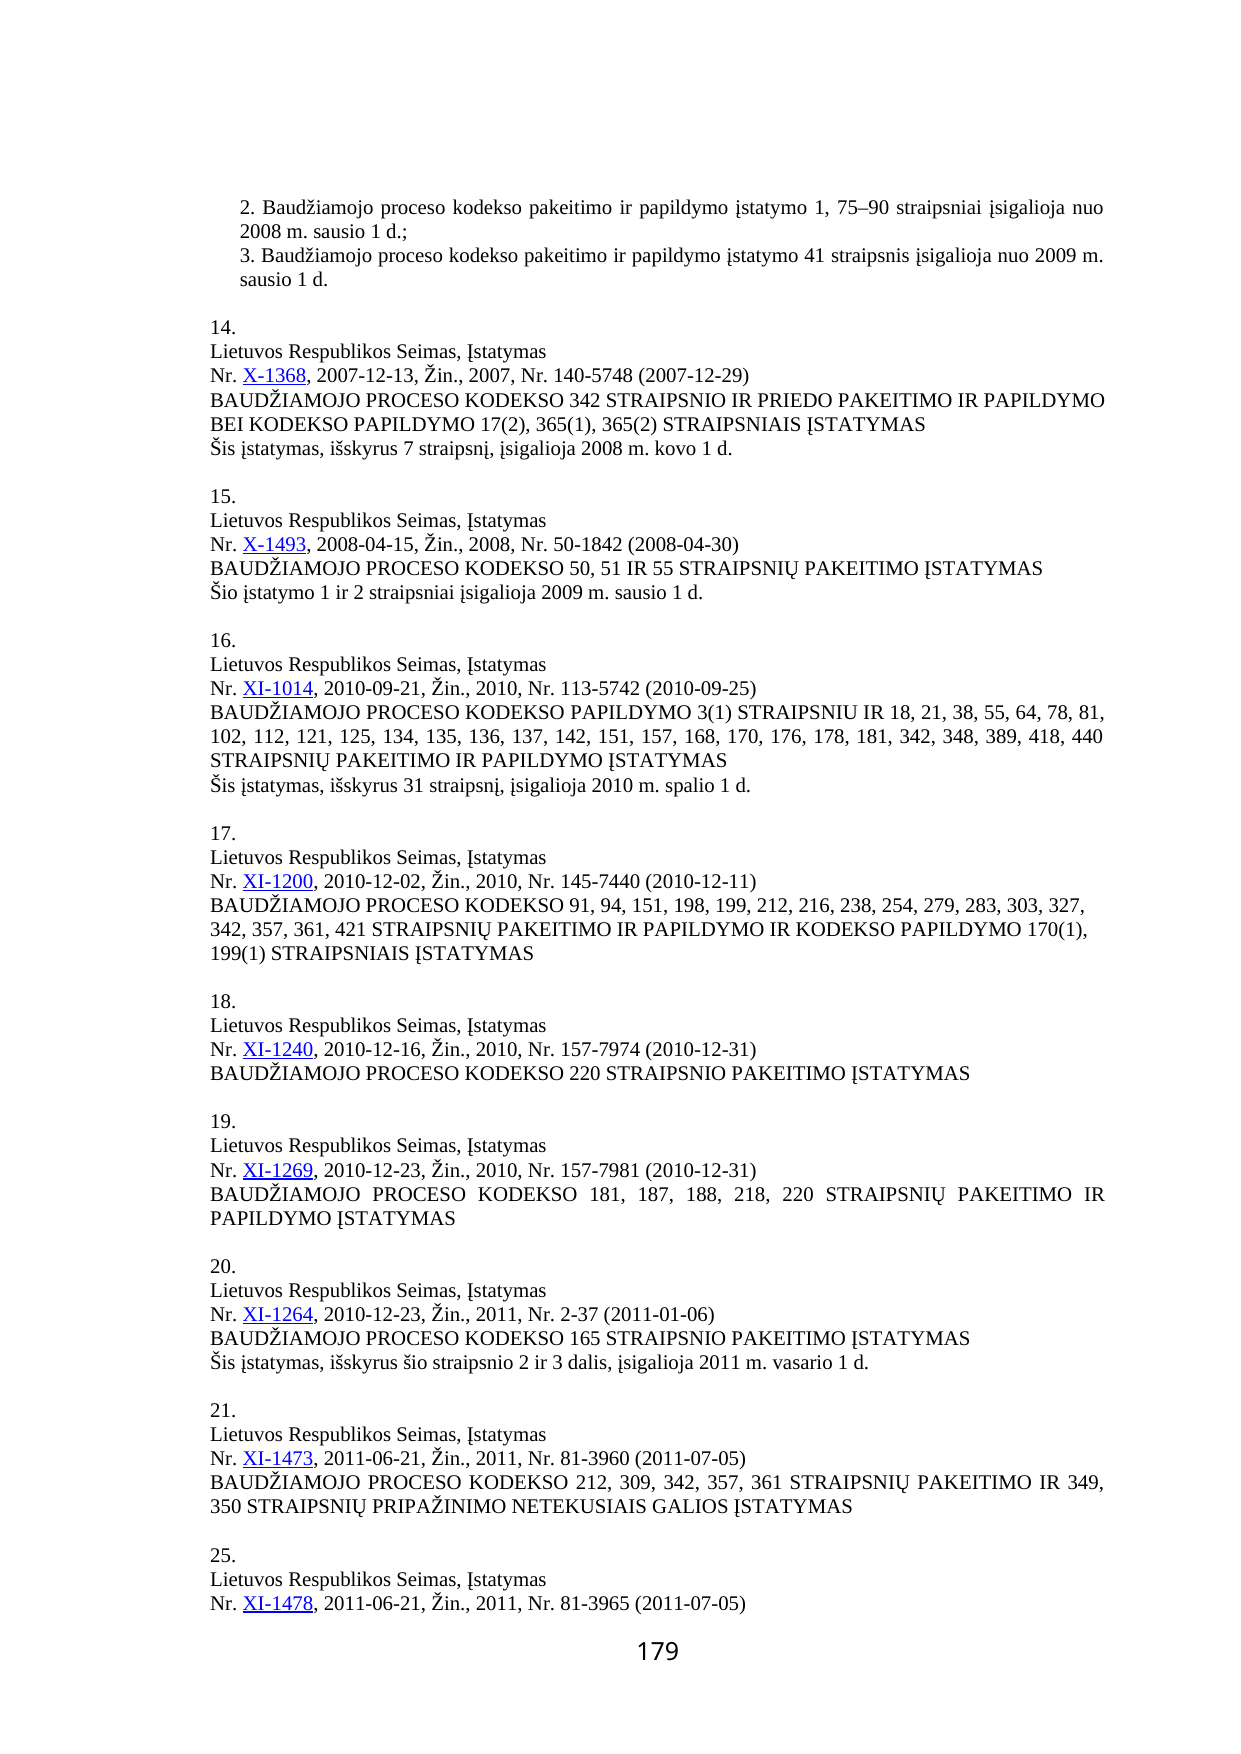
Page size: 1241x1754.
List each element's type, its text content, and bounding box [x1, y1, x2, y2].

text BAUDŽIAMOJO PROCESO KODEKSO 342 STRAIPSNIO IR PRIEDO PAKEITIMO IR PAPILDYMO BEI KODEKSO PAPILDYMO 17(2), 365(1), 365(2) STRAIPSNIAIS ĮSTATYMAS [210, 387, 1106, 436]
text 25. [210, 1542, 1106, 1567]
text 15. [210, 484, 1106, 508]
text Šis įstatymas, išskyrus 7 straipsnį, įsigalioja 2008 m. kovo 1 d. [210, 436, 1106, 460]
text BAUDŽIAMOJO PROCESO KODEKSO 165 STRAIPSNIO PAKEITIMO ĮSTATYMAS [210, 1326, 1106, 1350]
text Lietuvos Respublikos Seimas, Įstatymas [210, 652, 1106, 676]
text Lietuvos Respublikos Seimas, Įstatymas [210, 339, 1106, 363]
text Lietuvos Respublikos Seimas, Įstatymas [210, 508, 1106, 532]
text BAUDŽIAMOJO PROCESO KODEKSO PAPILDYMO 3(1) STRAIPSNIU IR 18, 21, 38, 55, 64, 78, 81, 102, 112, 121, 125, 134, 135, 136, 137, 142, 151, 157, 168, 170, 176, 178, 181, 342, 348, 389, 418, 440 STRAIPSNIŲ PAKEITIMO IR PAPILDYMO ĮSTATYMAS [210, 700, 1106, 772]
text 20. [210, 1254, 1106, 1278]
text BAUDŽIAMOJO PROCESO KODEKSO 50, 51 IR 55 STRAIPSNIŲ PAKEITIMO ĮSTATYMAS [210, 556, 1106, 580]
text Šis įstatymas, išskyrus šio straipsnio 2 ir 3 dalis, įsigalioja 2011 m. vasario 1 d. [210, 1350, 1106, 1374]
text 14. [210, 315, 1106, 339]
text Lietuvos Respublikos Seimas, Įstatymas [210, 1013, 1106, 1037]
text Lietuvos Respublikos Seimas, Įstatymas [210, 845, 1106, 869]
text Lietuvos Respublikos Seimas, Įstatymas [210, 1278, 1106, 1302]
text Lietuvos Respublikos Seimas, Įstatymas [210, 1567, 1106, 1591]
text BAUDŽIAMOJO PROCESO KODEKSO 181, 187, 188, 218, 220 STRAIPSNIŲ PAKEITIMO IR PAPILDYMO ĮSTATYMAS [210, 1182, 1106, 1230]
text 18. [210, 989, 1106, 1013]
text Šio įstatymo 1 ir 2 straipsniai įsigalioja 2009 m. sausio 1 d. [210, 580, 1106, 604]
text Lietuvos Respublikos Seimas, Įstatymas [210, 1133, 1106, 1157]
text BAUDŽIAMOJO PROCESO KODEKSO 212, 309, 342, 357, 361 STRAIPSNIŲ PAKEITIMO IR 349, 350 STRAIPSNIŲ PRIPAŽINIMO NETEKUSIAIS GALIOS ĮSTATYMAS [210, 1470, 1106, 1518]
text 19. [210, 1109, 1106, 1133]
text 3. Baudžiamojo proceso kodekso pakeitimo ir papildymo įstatymo 41 straipsnis įsigalioja nuo 2009 m. sausio 1 d. [239, 243, 1106, 291]
text Nr. XI-1264, 2010-12-23, Žin., 2011, Nr. 2-37 (2011-01-06) [210, 1302, 1106, 1326]
text Nr. X-1368, 2007-12-13, Žin., 2007, Nr. 140-5748 (2007-12-29) [210, 363, 1106, 387]
text Lietuvos Respublikos Seimas, Įstatymas [210, 1422, 1106, 1446]
text Nr. XI-1240, 2010-12-16, Žin., 2010, Nr. 157-7974 (2010-12-31) [210, 1037, 1106, 1061]
text BAUDŽIAMOJO PROCESO KODEKSO 91, 94, 151, 198, 199, 212, 216, 238, 254, 279, 283, 303, 327, 342, 357, 361, 421 STRAIPSNIŲ PAKEITIMO IR PAPILDYMO IR KODEKSO PAPILDYMO 170(1), 199(1) STRAIPSNIAIS ĮSTATYMAS [210, 893, 1106, 965]
text BAUDŽIAMOJO PROCESO KODEKSO 220 STRAIPSNIO PAKEITIMO ĮSTATYMAS [210, 1061, 1106, 1085]
text 2. Baudžiamojo proceso kodekso pakeitimo ir papildymo įstatymo 1, 75–90 straipsniai įsigalioja nuo 2008 m. sausio 1 d.; [239, 195, 1106, 243]
text Šis įstatymas, išskyrus 31 straipsnį, įsigalioja 2010 m. spalio 1 d. [210, 772, 1106, 797]
text Nr. X-1493, 2008-04-15, Žin., 2008, Nr. 50-1842 (2008-04-30) [210, 532, 1106, 556]
text Nr. XI-1269, 2010-12-23, Žin., 2010, Nr. 157-7981 (2010-12-31) [210, 1157, 1106, 1182]
text 16. [210, 628, 1106, 652]
text Nr. XI-1014, 2010-09-21, Žin., 2010, Nr. 113-5742 (2010-09-25) [210, 676, 1106, 700]
text 21. [210, 1398, 1106, 1422]
text Nr. XI-1478, 2011-06-21, Žin., 2011, Nr. 81-3965 (2011-07-05) [210, 1591, 1106, 1615]
text Nr. XI-1473, 2011-06-21, Žin., 2011, Nr. 81-3960 (2011-07-05) [210, 1446, 1106, 1470]
text Nr. XI-1200, 2010-12-02, Žin., 2010, Nr. 145-7440 (2010-12-11) [210, 869, 1106, 893]
text 17. [210, 821, 1106, 845]
